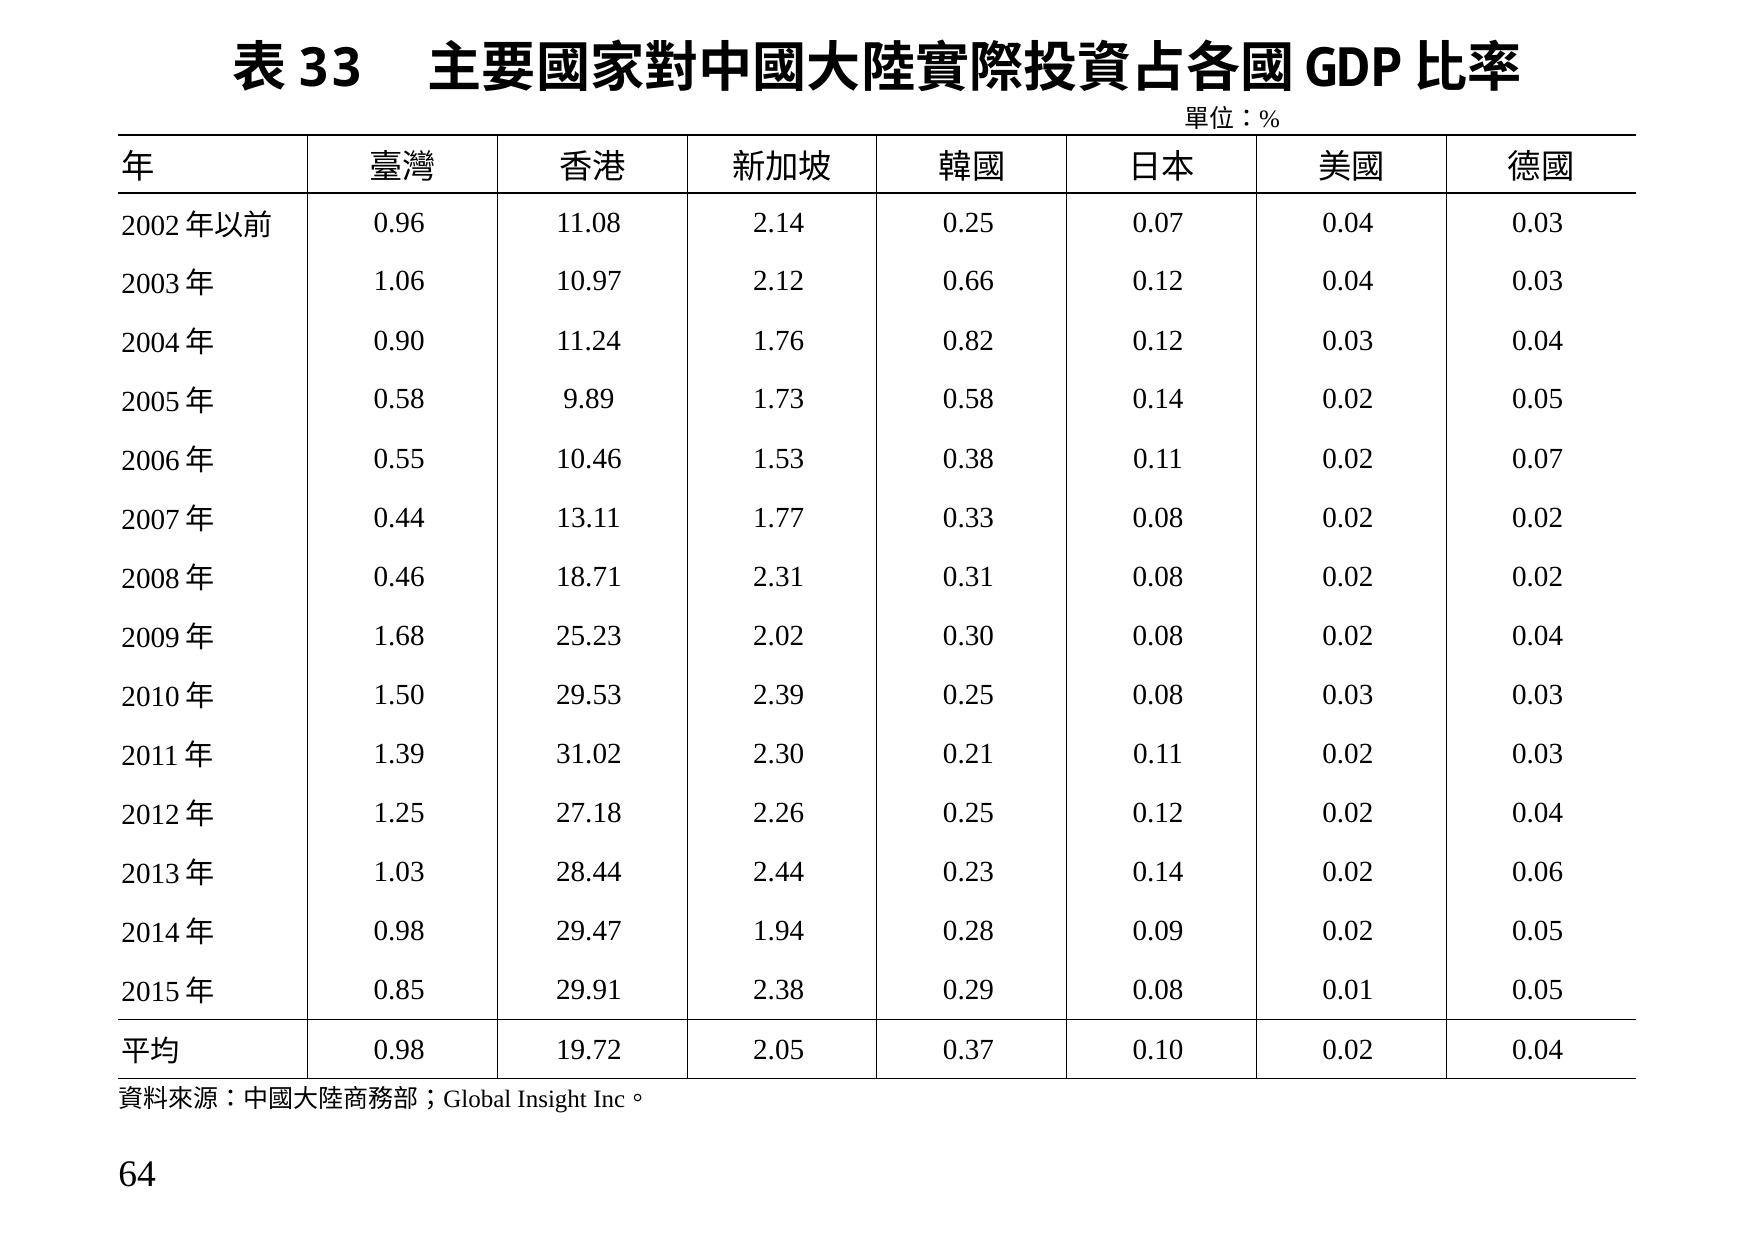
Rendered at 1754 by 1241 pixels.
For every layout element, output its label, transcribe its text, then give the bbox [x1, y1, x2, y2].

table_cell 0.25 [877, 664, 1066, 723]
table_cell 0.90 [308, 310, 497, 369]
table_cell 0.33 [877, 487, 1066, 546]
table_cell 0.46 [308, 546, 497, 605]
table_cell 0.08 [1067, 960, 1256, 1019]
table_cell 0.04 [1447, 605, 1636, 664]
table_cell 1.06 [308, 251, 497, 310]
table_cell 0.14 [1067, 369, 1256, 428]
table_cell 0.08 [1067, 605, 1256, 664]
table_cell 0.04 [1447, 310, 1636, 369]
table_header 新加坡 [688, 136, 876, 192]
table_cell 0.04 [1447, 783, 1636, 841]
table_cell 0.98 [308, 1020, 497, 1078]
text 單位：% [118, 103, 1599, 134]
table_cell 0.03 [1257, 310, 1446, 369]
table_cell 0.08 [1067, 487, 1256, 546]
table_cell 0.03 [1257, 664, 1446, 723]
table_cell 2012年 [118, 783, 307, 841]
table_cell 2.39 [688, 664, 876, 723]
table_cell 2011年 [118, 723, 307, 782]
table_cell 0.85 [308, 960, 497, 1019]
table_header 日本 [1067, 136, 1256, 192]
table_cell 0.02 [1257, 605, 1446, 664]
table_cell 2.30 [688, 723, 876, 782]
table_cell 0.02 [1257, 487, 1446, 546]
table_cell 19.72 [498, 1020, 687, 1078]
table_cell 28.44 [498, 841, 687, 901]
table_cell 0.58 [308, 369, 497, 428]
table_cell 0.05 [1447, 960, 1636, 1019]
table_cell 0.14 [1067, 841, 1256, 901]
table_cell 2.02 [688, 605, 876, 664]
table_cell 0.08 [1067, 546, 1256, 605]
table_cell 2.44 [688, 841, 876, 901]
table_cell 0.02 [1257, 723, 1446, 782]
table_cell 0.05 [1447, 901, 1636, 959]
table_cell 0.03 [1447, 664, 1636, 723]
table_cell 1.73 [688, 369, 876, 428]
table_cell 2.38 [688, 960, 876, 1019]
table_cell 0.02 [1257, 546, 1446, 605]
table_cell 0.04 [1447, 1020, 1636, 1078]
table_cell 1.77 [688, 487, 876, 546]
table_cell 2004年 [118, 310, 307, 369]
table_cell 18.71 [498, 546, 687, 605]
table_cell 0.01 [1257, 960, 1446, 1019]
table_cell 0.08 [1067, 664, 1256, 723]
table_cell 2.26 [688, 783, 876, 841]
table_cell 0.02 [1257, 841, 1446, 901]
table_cell 0.02 [1257, 783, 1446, 841]
table_cell 10.97 [498, 251, 687, 310]
table_cell 2005年 [118, 369, 307, 428]
table_cell 0.10 [1067, 1020, 1256, 1078]
table_cell 9.89 [498, 369, 687, 428]
table_cell 0.58 [877, 369, 1066, 428]
table_cell 2015年 [118, 960, 307, 1019]
table_cell 2009年 [118, 605, 307, 664]
table_cell 2008年 [118, 546, 307, 605]
table_cell 31.02 [498, 723, 687, 782]
table_cell 0.04 [1257, 251, 1446, 310]
table_cell 0.66 [877, 251, 1066, 310]
table_cell 0.06 [1447, 841, 1636, 901]
table_cell 0.11 [1067, 428, 1256, 487]
table_cell 0.82 [877, 310, 1066, 369]
table_cell 2014年 [118, 901, 307, 959]
table_header 臺灣 [308, 136, 497, 192]
table_cell 0.02 [1257, 369, 1446, 428]
table_cell 0.21 [877, 723, 1066, 782]
table_header 德國 [1447, 136, 1636, 192]
table_cell 0.11 [1067, 723, 1256, 782]
table_cell 0.28 [877, 901, 1066, 959]
table_cell 0.05 [1447, 369, 1636, 428]
table_cell 0.23 [877, 841, 1066, 901]
table_cell 0.09 [1067, 901, 1256, 959]
table_cell 27.18 [498, 783, 687, 841]
table_cell 13.11 [498, 487, 687, 546]
table_cell 2010年 [118, 664, 307, 723]
table_cell 0.02 [1257, 901, 1446, 959]
table_cell 10.46 [498, 428, 687, 487]
table_header 香港 [498, 136, 687, 192]
table_cell 2002年以前 [118, 194, 307, 251]
table_header 韓國 [877, 136, 1066, 192]
table_cell 0.30 [877, 605, 1066, 664]
table_cell 25.23 [498, 605, 687, 664]
subtitle 表33 主要國家對中國大陸實際投資占各國GDP比率 [118, 24, 1636, 103]
table_cell 1.39 [308, 723, 497, 782]
table_cell 1.94 [688, 901, 876, 959]
table_cell 0.29 [877, 960, 1066, 1019]
table_cell 0.55 [308, 428, 497, 487]
table_cell 29.91 [498, 960, 687, 1019]
table_cell 2007年 [118, 487, 307, 546]
table_cell 0.02 [1447, 487, 1636, 546]
table_cell 1.03 [308, 841, 497, 901]
table_cell 2.14 [688, 194, 876, 251]
table_cell 11.08 [498, 194, 687, 251]
table_cell 0.44 [308, 487, 497, 546]
table_cell 0.12 [1067, 251, 1256, 310]
table_cell 0.31 [877, 546, 1066, 605]
text 資料來源：中國大陸商務部；Global Insight Inc。 [118, 1079, 1636, 1115]
table_cell 0.02 [1447, 546, 1636, 605]
table_cell 0.07 [1447, 428, 1636, 487]
table_cell 29.47 [498, 901, 687, 959]
table_cell 0.03 [1447, 723, 1636, 782]
table_cell 0.02 [1257, 1020, 1446, 1078]
table_cell 1.68 [308, 605, 497, 664]
table_cell 1.53 [688, 428, 876, 487]
table_cell 0.07 [1067, 194, 1256, 251]
table_header 年 [118, 136, 307, 192]
table_cell 0.98 [308, 901, 497, 959]
table_cell 0.37 [877, 1020, 1066, 1078]
table_cell 2.05 [688, 1020, 876, 1078]
table_cell 1.50 [308, 664, 497, 723]
table_cell 2013年 [118, 841, 307, 901]
table_cell 0.25 [877, 194, 1066, 251]
table_cell 29.53 [498, 664, 687, 723]
table_cell 0.12 [1067, 310, 1256, 369]
table_cell 11.24 [498, 310, 687, 369]
table_cell 0.04 [1257, 194, 1446, 251]
table_cell 0.96 [308, 194, 497, 251]
table_header 美國 [1257, 136, 1446, 192]
table_cell 0.12 [1067, 783, 1256, 841]
table_cell 2003年 [118, 251, 307, 310]
table_cell 2.12 [688, 251, 876, 310]
table_cell 1.76 [688, 310, 876, 369]
table_cell 平均 [118, 1020, 307, 1078]
table_cell 1.25 [308, 783, 497, 841]
table_cell 0.02 [1257, 428, 1446, 487]
table_cell 0.25 [877, 783, 1066, 841]
table_cell 0.03 [1447, 251, 1636, 310]
table_cell 0.38 [877, 428, 1066, 487]
table_cell 0.03 [1447, 194, 1636, 251]
table_cell 2006年 [118, 428, 307, 487]
table_cell 2.31 [688, 546, 876, 605]
